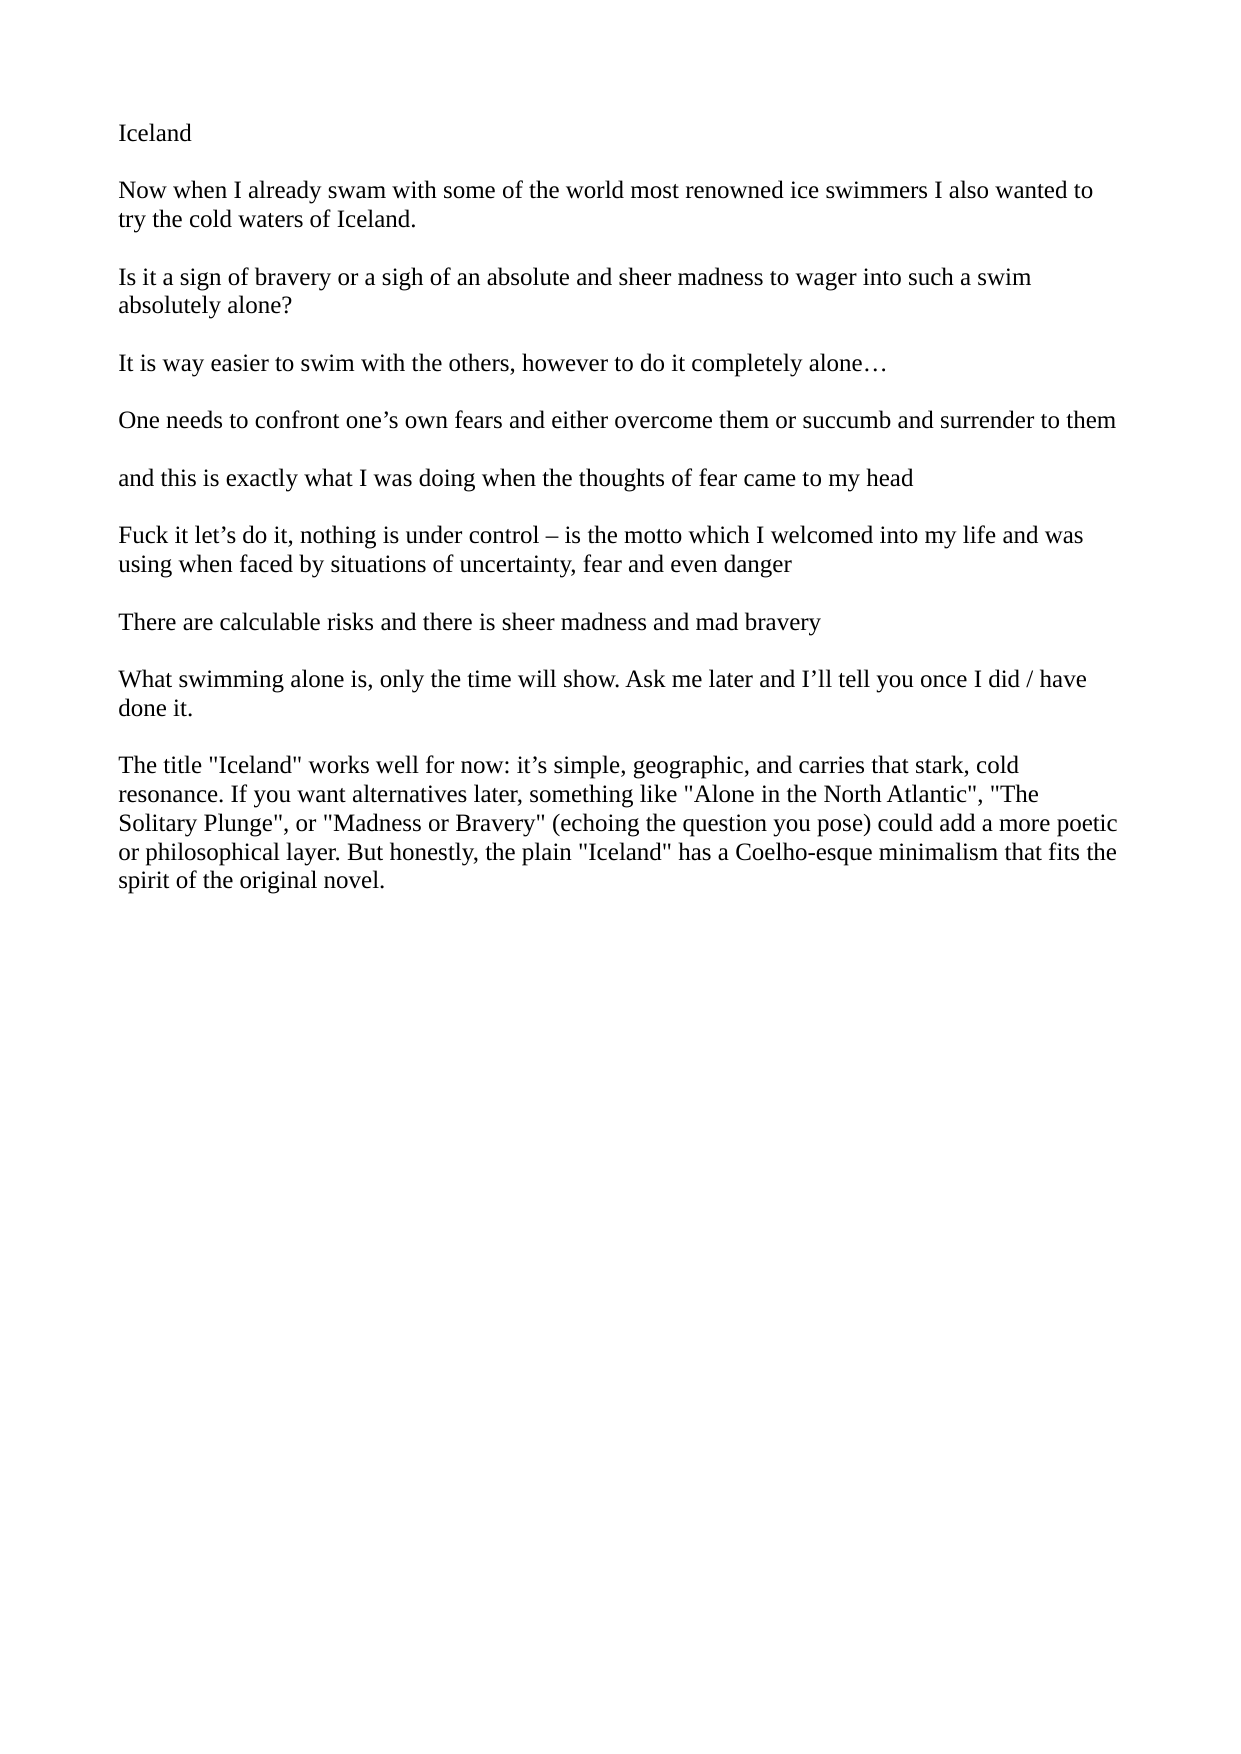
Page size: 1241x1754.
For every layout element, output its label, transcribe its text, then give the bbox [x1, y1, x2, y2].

text What swimming alone is, only the time will show. Ask me later and I’ll tell you once I did / have done it. [118, 664, 1122, 722]
text Fuck it let’s do it, nothing is under control – is the motto which I welcomed into my life and was using when faced by situations of uncertainty, fear and even danger [118, 521, 1122, 578]
text The title "Iceland" works well for now: it’s simple, geographic, and carries that stark, cold resonance. If you want alternatives later, something like "Alone in the North Atlantic", "The Solitary Plunge", or "Madness or Bravery" (echoing the question you pose) could add a more poetic or philosophical layer. But honestly, the plain "Iceland" has a Coelho-esque minimalism that fits the spirit of the original novel. [118, 751, 1122, 894]
text Is it a sign of bravery or a sigh of an absolute and sheer madness to wager into such a swim absolutely alone? [118, 262, 1122, 319]
text Iceland [118, 118, 1122, 147]
text There are calculable risks and there is sheer madness and mad bravery [118, 607, 1122, 636]
text Now when I already swam with some of the world most renowned ice swimmers I also wanted to try the cold waters of Iceland. [118, 176, 1122, 233]
text It is way easier to swim with the others, however to do it completely alone… [118, 348, 1122, 377]
text and this is exactly what I was doing when the thoughts of fear came to my head [118, 463, 1122, 492]
text One needs to confront one’s own fears and either overcome them or succumb and surrender to them [118, 406, 1122, 434]
